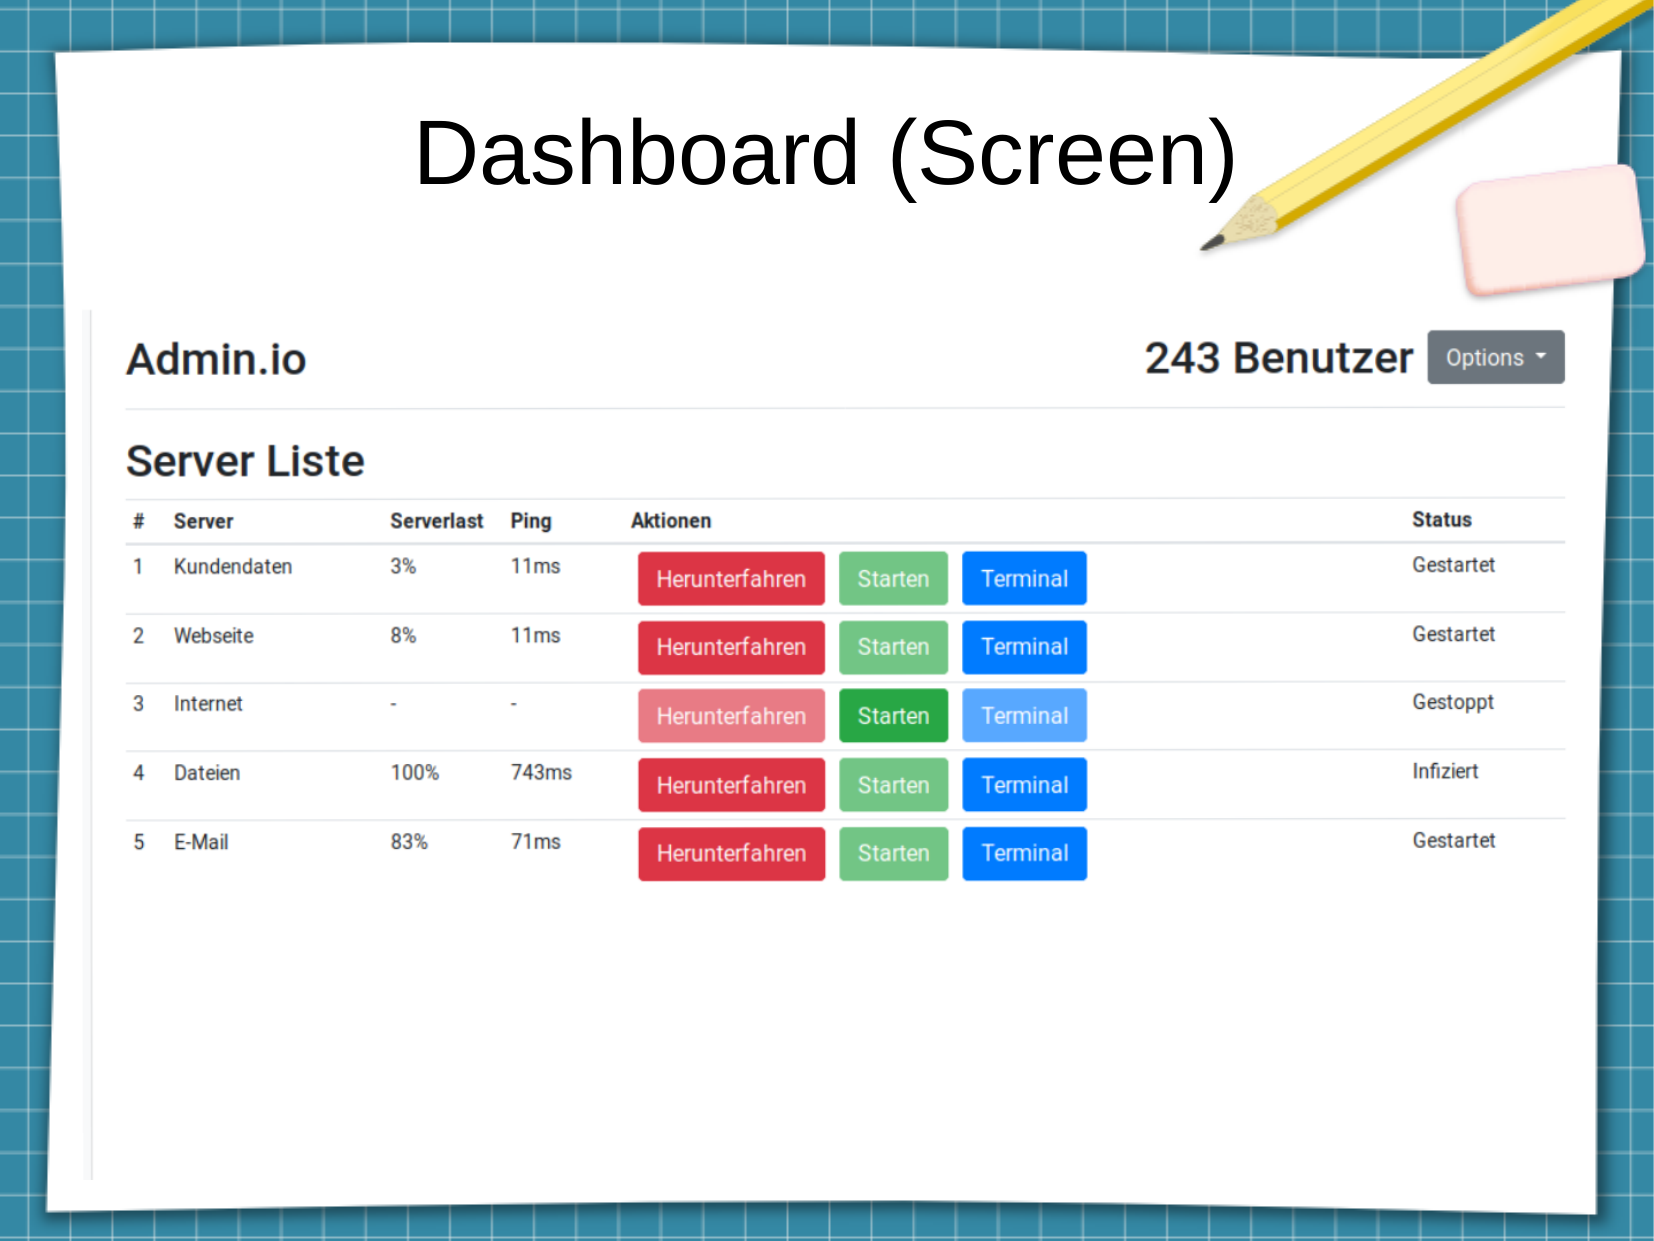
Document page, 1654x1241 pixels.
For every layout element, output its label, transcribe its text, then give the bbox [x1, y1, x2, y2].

picture [0, 0, 1654, 1241]
title Dashboard (Screen) [82, 49, 1571, 257]
